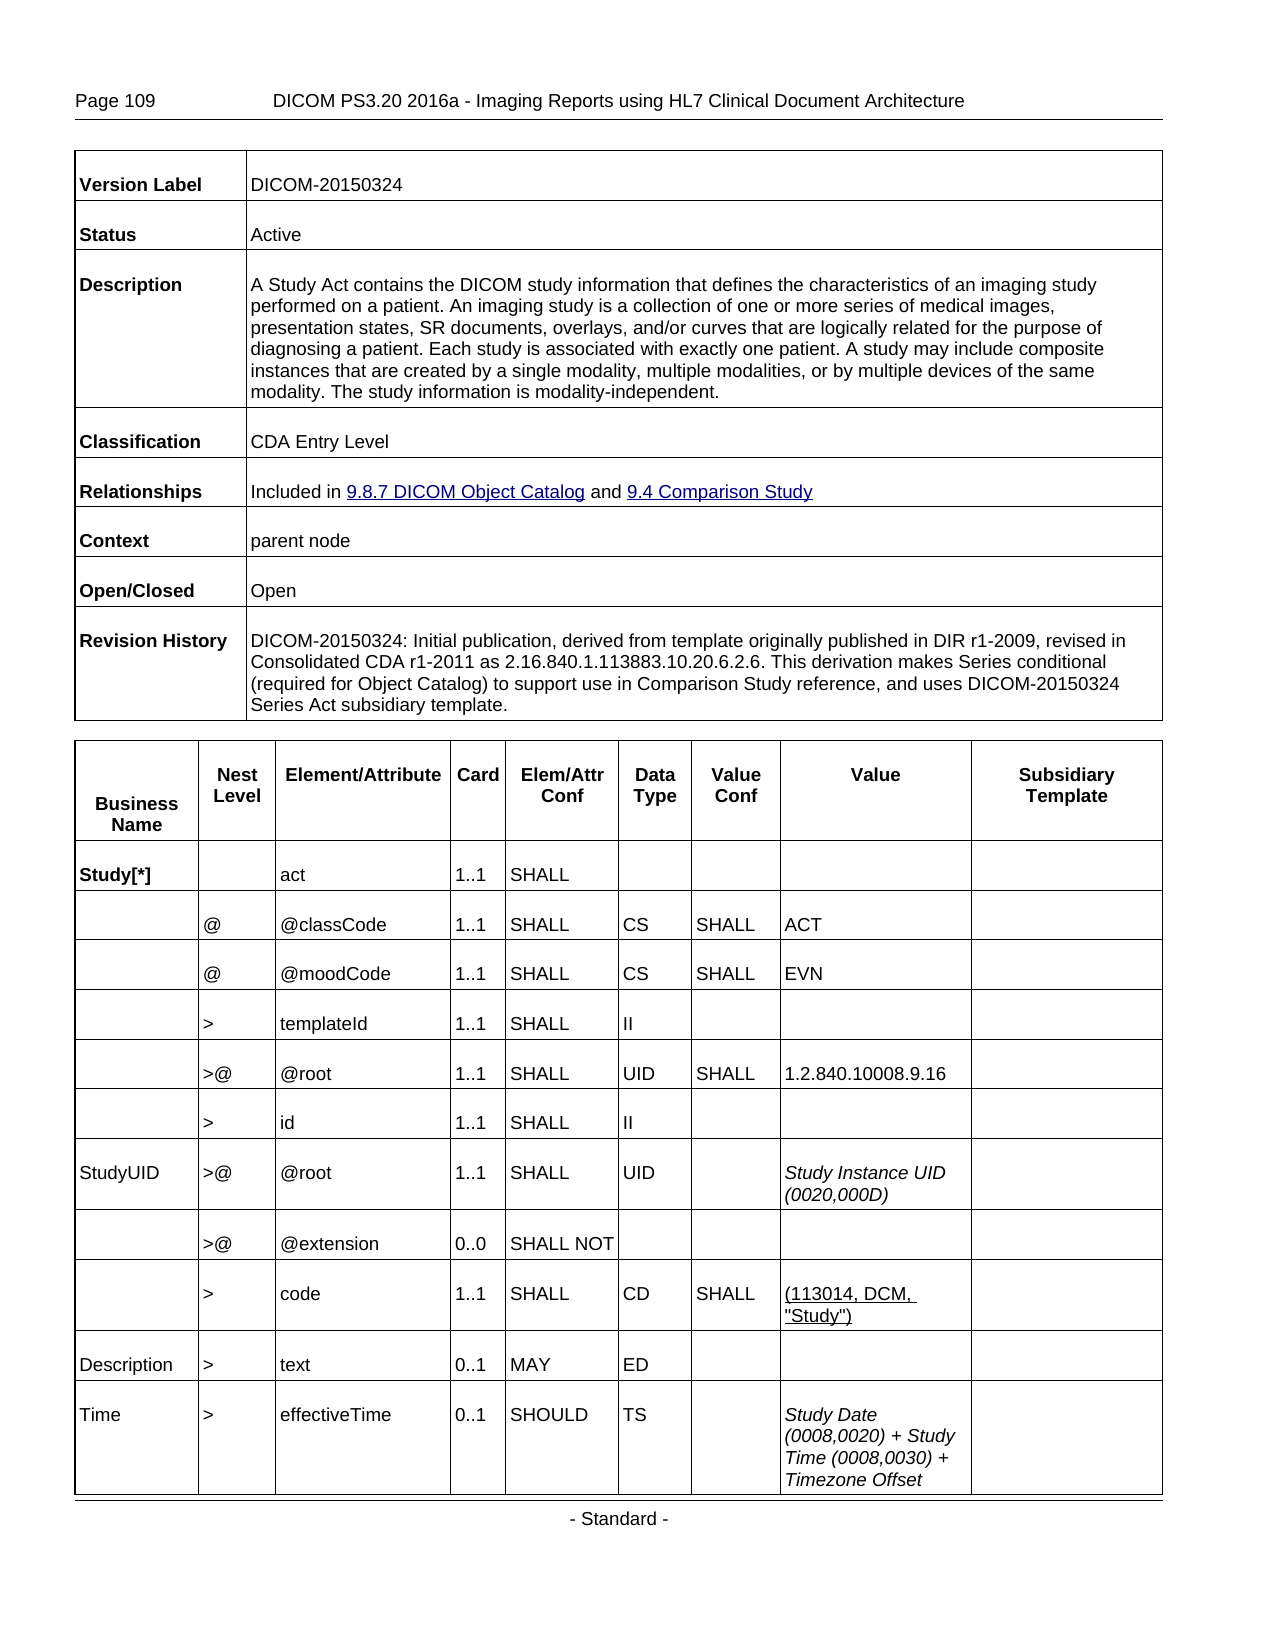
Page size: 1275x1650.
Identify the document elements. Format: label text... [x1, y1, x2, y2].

table_header Business Name [76, 741, 198, 840]
table_cell (113014, DCM, "Study") [781, 1260, 971, 1330]
table_cell Description [76, 250, 246, 407]
table_cell Active [247, 201, 1162, 249]
table_cell SHALL [506, 990, 618, 1038]
table_cell code [276, 1260, 450, 1330]
table_cell UID [619, 1139, 691, 1209]
table_cell Relationships [76, 458, 246, 506]
table_cell MAY [506, 1331, 618, 1380]
table_cell [972, 891, 1162, 939]
table_cell 1..1 [451, 1040, 505, 1088]
table_cell [76, 1260, 198, 1330]
table_cell @ [199, 940, 275, 989]
table_cell @ [199, 891, 275, 939]
table_cell > [199, 1260, 275, 1330]
table_cell Study[*] [76, 841, 198, 889]
table_cell ED [619, 1331, 691, 1380]
table_cell DICOM-20150324 [247, 151, 1162, 200]
table_cell [781, 1331, 971, 1380]
table_cell EVN [781, 940, 971, 989]
table_cell @classCode [276, 891, 450, 939]
table_cell Classification [76, 408, 246, 457]
table_cell Study Instance UID (0020,000D) [781, 1139, 971, 1209]
table_cell SHALL [506, 1089, 618, 1138]
table_cell SHALL [692, 891, 780, 939]
table_cell [781, 1089, 971, 1138]
table_cell [76, 1210, 198, 1259]
table_cell [692, 990, 780, 1038]
table_header Nest Level [199, 741, 275, 840]
table_header Card [451, 741, 505, 840]
table_cell 0..1 [451, 1331, 505, 1380]
table_cell 1.2.840.10008.9.16 [781, 1040, 971, 1088]
table_cell SHALL [692, 1040, 780, 1088]
table_header Value Conf [692, 741, 780, 840]
table_cell text [276, 1331, 450, 1380]
table_cell [619, 841, 691, 889]
table_cell @extension [276, 1210, 450, 1259]
table_cell 1..1 [451, 940, 505, 989]
table_header Data Type [619, 741, 691, 840]
table_cell [76, 1089, 198, 1138]
table_cell SHALL [506, 1040, 618, 1088]
table_cell CDA Entry Level [247, 408, 1162, 457]
table_cell Open/Closed [76, 557, 246, 606]
table_cell [199, 841, 275, 889]
table_cell [692, 1210, 780, 1259]
table_cell [972, 1381, 1162, 1494]
table_cell > [199, 1331, 275, 1380]
table_cell ACT [781, 891, 971, 939]
table_cell [76, 891, 198, 939]
table_cell 1..1 [451, 891, 505, 939]
table_header Elem/Attr Conf [506, 741, 618, 840]
table_cell [692, 1139, 780, 1209]
table_cell Study​UID [76, 1139, 198, 1209]
table_cell CS [619, 891, 691, 939]
table_cell SHALL [506, 1260, 618, 1330]
table_cell Study Date (0008,0020) + Study Time (0008,0030) + Timezone Offset [781, 1381, 971, 1494]
table_cell [692, 1381, 780, 1494]
table_cell DICOM-20150324: Initial publication, derived from template originally published in DIR r1-2009, revised in Consolidated CDA r1-2011 as 2.16.840.1.113883.10.20.6.2.6. This derivation makes Series conditional (required for Object Catalog) to support use in Comparison Study reference, and uses DICOM-20150324 Series Act subsidiary template. [247, 607, 1162, 720]
table_header Element/​Attribute [276, 741, 450, 840]
table_cell [781, 841, 971, 889]
table_cell [76, 940, 198, 989]
table_cell 1..1 [451, 1260, 505, 1330]
table_cell SHALL [692, 940, 780, 989]
table_cell Status [76, 201, 246, 249]
table_cell effective​Time [276, 1381, 450, 1494]
table_cell 1..1 [451, 1089, 505, 1138]
table_cell @root [276, 1040, 450, 1088]
table_cell 1..1 [451, 1139, 505, 1209]
table_cell [76, 990, 198, 1038]
table_cell [972, 940, 1162, 989]
table_cell @root [276, 1139, 450, 1209]
table_cell A Study Act contains the DICOM study information that defines the characteristics of an imaging study performed on a patient. An imaging study is a collection of one or more series of medical images, presentation states, SR documents, overlays, and/or curves that are logically related for the purpose of diagnosing a patient. Each study is associated with exactly one patient. A study may include composite instances that are created by a single modality, multiple modalities, or by multiple devices of the same modality. The study information is modality-independent. [247, 250, 1162, 407]
table_cell [972, 1210, 1162, 1259]
table_cell SHALL [506, 940, 618, 989]
table_cell > [199, 990, 275, 1038]
table_cell [972, 1331, 1162, 1380]
table_cell TS [619, 1381, 691, 1494]
table_cell [972, 990, 1162, 1038]
table_header Value [781, 741, 971, 840]
table_cell Time [76, 1381, 198, 1494]
table_cell 0..1 [451, 1381, 505, 1494]
table_cell id [276, 1089, 450, 1138]
table_cell Revision History [76, 607, 246, 720]
table_cell [972, 1089, 1162, 1138]
table_cell [692, 841, 780, 889]
table_cell CD [619, 1260, 691, 1330]
table_cell 1..1 [451, 990, 505, 1038]
table_header Subsidiary Template [972, 741, 1162, 840]
table_cell @moodCode [276, 940, 450, 989]
table_cell [781, 990, 971, 1038]
table_cell Description [76, 1331, 198, 1380]
table_cell SHALL [506, 841, 618, 889]
table_cell [781, 1210, 971, 1259]
table_cell >@ [199, 1210, 275, 1259]
table_cell [692, 1331, 780, 1380]
table_cell SHALL NOT [506, 1210, 618, 1259]
table_cell CS [619, 940, 691, 989]
table_cell Context [76, 507, 246, 556]
table_cell Open [247, 557, 1162, 606]
table_cell SHALL [692, 1260, 780, 1330]
table_cell II [619, 1089, 691, 1138]
table_cell parent node [247, 507, 1162, 556]
table_cell [619, 1210, 691, 1259]
table_cell II [619, 990, 691, 1038]
table_cell > [199, 1381, 275, 1494]
table_cell > [199, 1089, 275, 1138]
table_cell SHALL [506, 891, 618, 939]
table_cell >@ [199, 1139, 275, 1209]
table_cell [76, 1040, 198, 1088]
table_cell [692, 1089, 780, 1138]
table_cell SHOULD [506, 1381, 618, 1494]
table_cell Version Label [76, 151, 246, 200]
table_cell 1..1 [451, 841, 505, 889]
table_cell UID [619, 1040, 691, 1088]
table_cell Included in 9.8.7 DICOM Object Catalog and 9.4 Comparison Study [247, 458, 1162, 506]
table_cell 0..0 [451, 1210, 505, 1259]
table_cell [972, 1040, 1162, 1088]
table_cell act [276, 841, 450, 889]
table_cell [972, 1139, 1162, 1209]
table_cell template​Id [276, 990, 450, 1038]
table_cell [972, 841, 1162, 889]
table_cell SHALL [506, 1139, 618, 1209]
table_cell >@ [199, 1040, 275, 1088]
table_cell [972, 1260, 1162, 1330]
